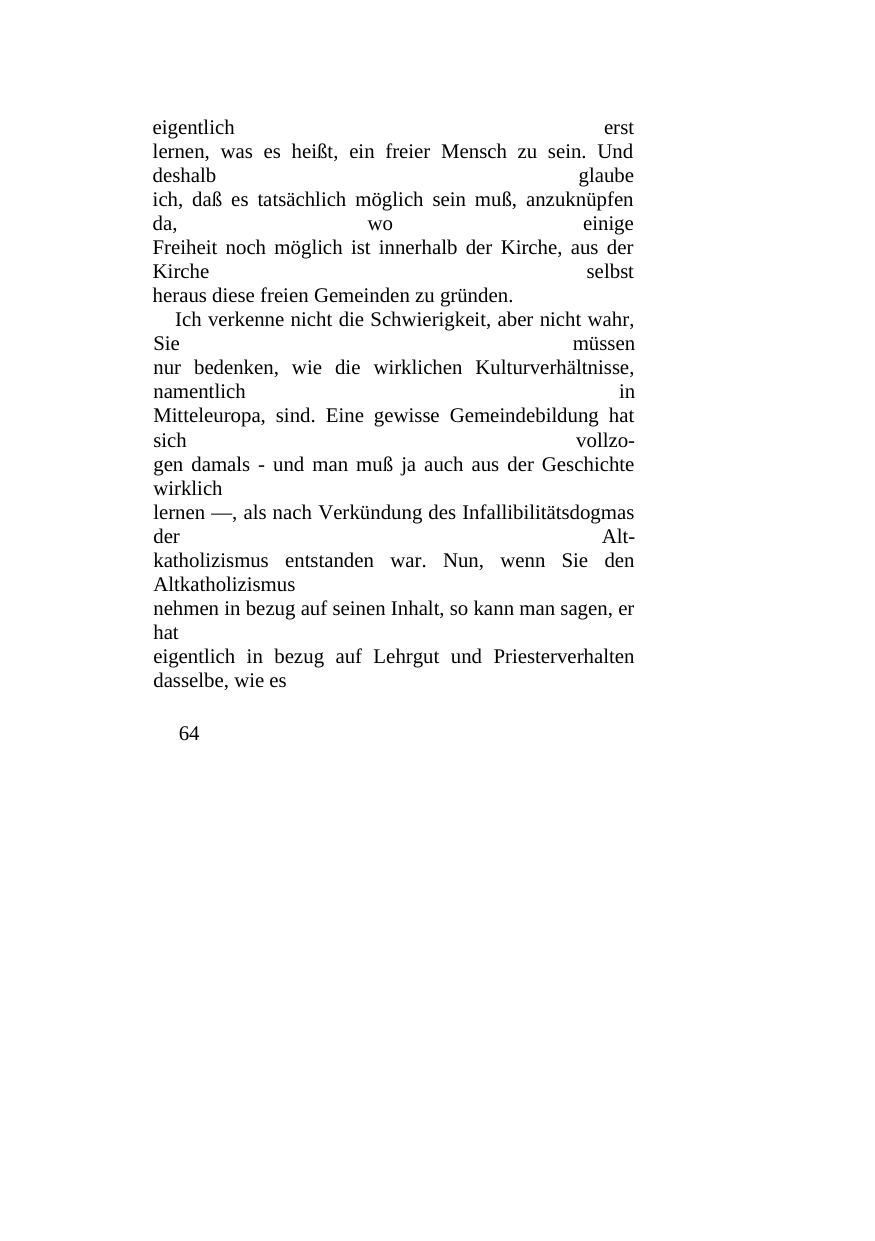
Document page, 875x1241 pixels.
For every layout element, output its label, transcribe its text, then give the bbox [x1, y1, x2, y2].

text 64 [178, 721, 635, 745]
text eigentlich erst lernen, was es heißt, ein freier Mensch zu sein. Und deshalb glaube ich, daß es tatsächlich möglich sein muß, anzuknüpfen da, wo einige Freiheit noch möglich ist innerhalb der Kirche, aus der Kirche selbst heraus diese freien Gemeinden zu gründen. [152, 115, 634, 307]
text Ich verkenne nicht die Schwierigkeit, aber nicht wahr, Sie müssen nur bedenken, wie die wirklichen Kulturverhältnisse, namentlich in Mitteleuropa, sind. Eine gewisse Gemeindebildung hat sich vollzo- gen damals - und man muß ja auch aus der Geschichte wirklich lernen —, als nach Verkündung des Infallibilitätsdogmas der Alt- katholizismus entstanden war. Nun, wenn Sie den Altkatholizismus nehmen in bezug auf seinen Inhalt, so kann man sagen, er hat eigentlich in bezug auf Lehrgut und Priesterverhalten dasselbe, wie es [153, 307, 635, 692]
